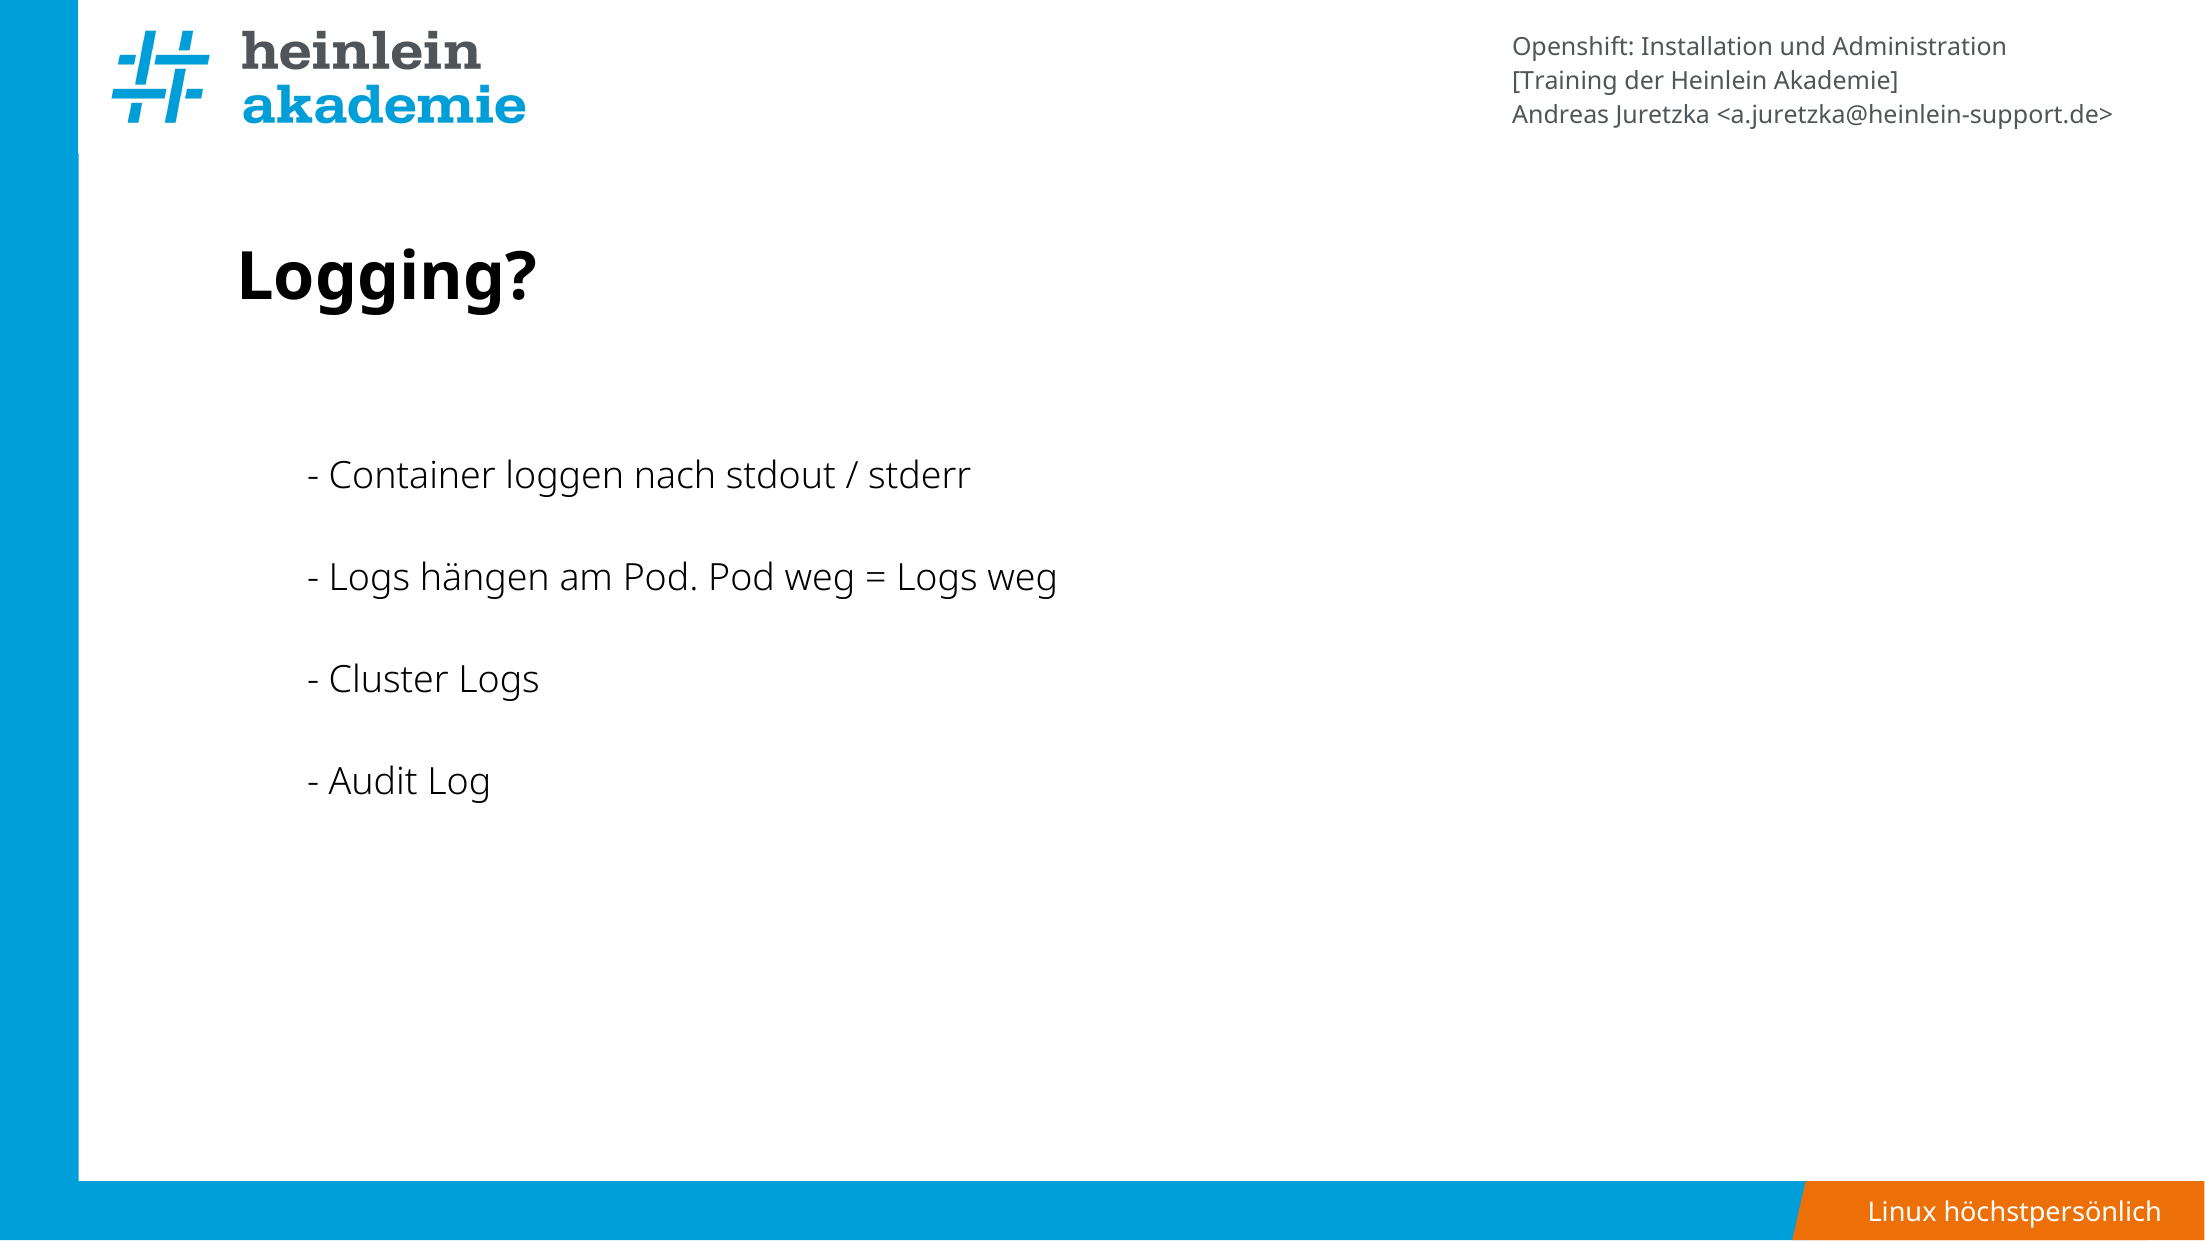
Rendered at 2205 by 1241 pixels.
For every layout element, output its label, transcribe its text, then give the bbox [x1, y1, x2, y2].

list - Container loggen nach stdout / stderr - Logs hängen am Pod. Pod weg = Logs weg - Cluster Logs - Audit Log [236, 346, 2038, 1161]
title Logging? [236, 182, 1979, 319]
picture [79, 0, 558, 153]
